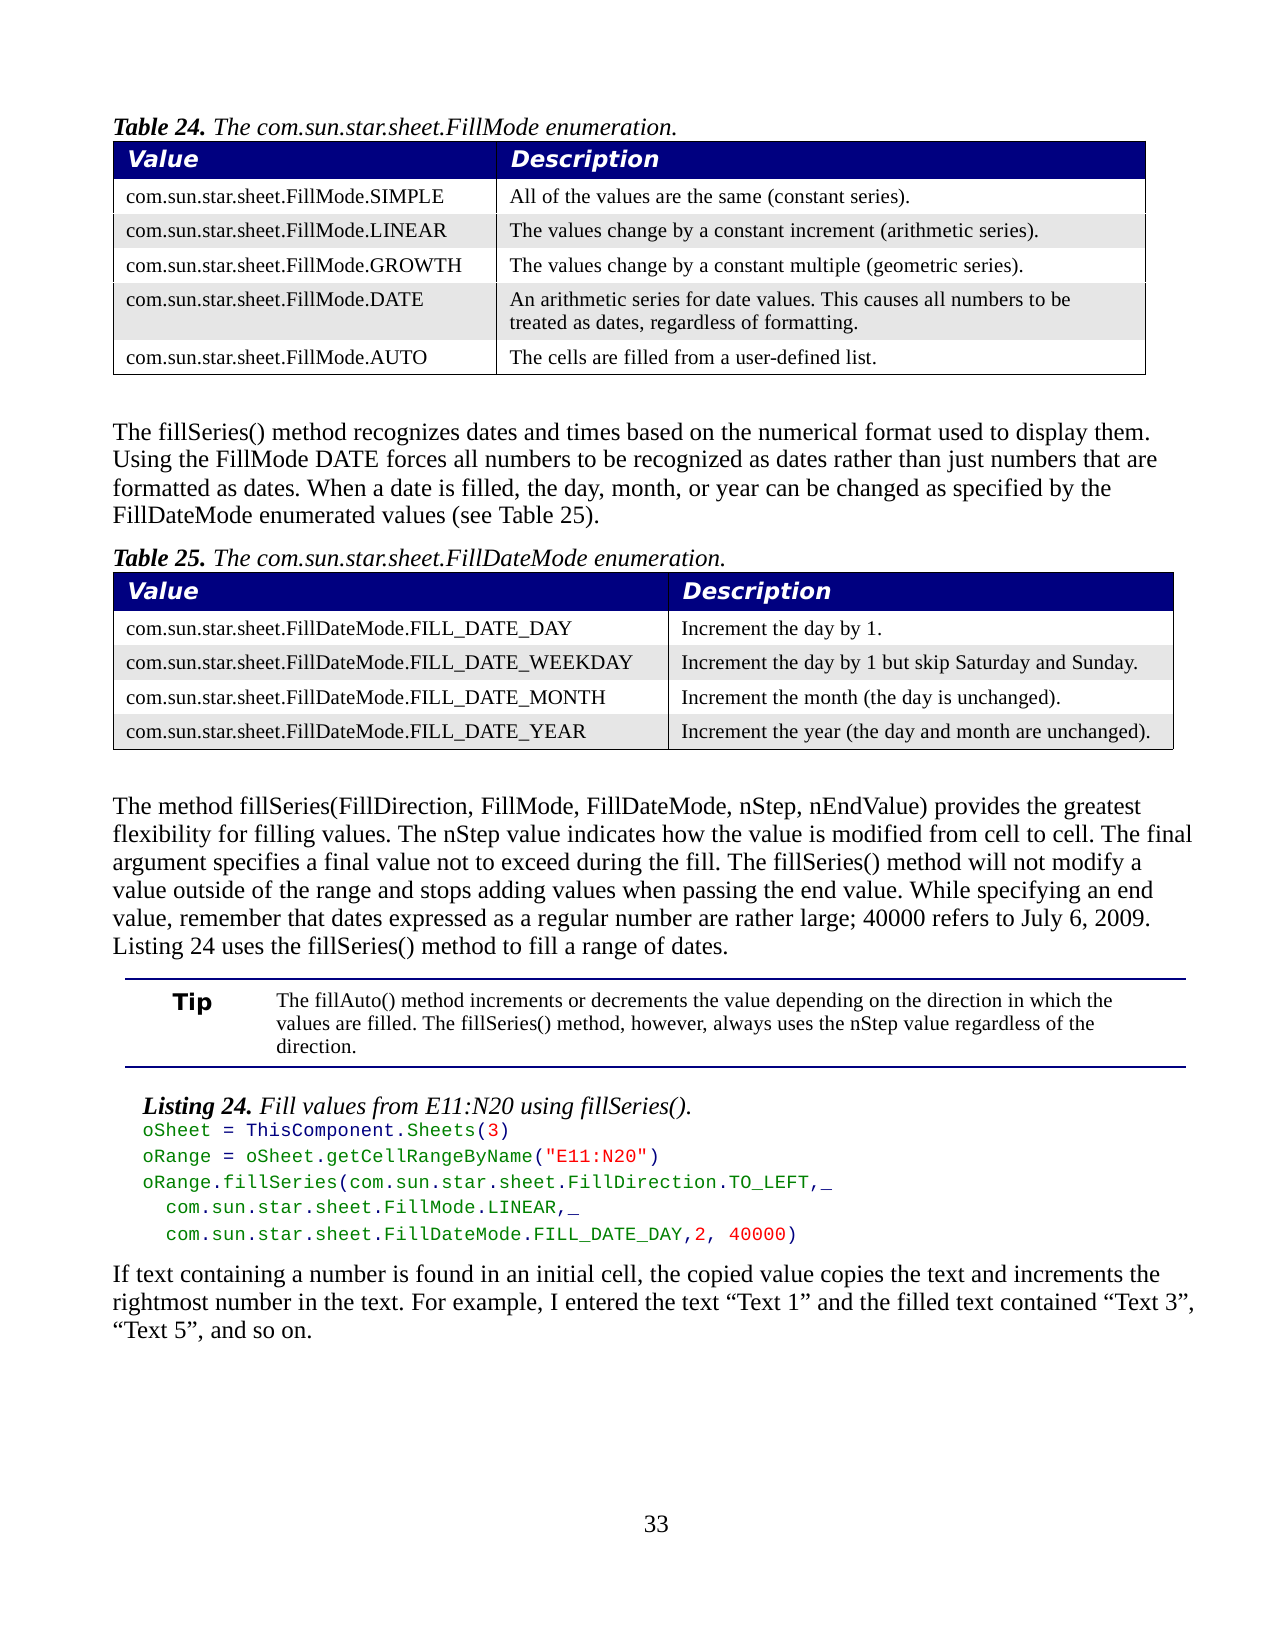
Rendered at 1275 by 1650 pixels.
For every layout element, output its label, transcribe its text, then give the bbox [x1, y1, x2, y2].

table_cell com.sun.star.sheet.FillMode.AUTO [114, 340, 496, 374]
table_header Description [669, 573, 1173, 611]
table_cell com.sun.star.sheet.FillMode.DATE [114, 283, 496, 340]
text Table 25. The com.sun.star.sheet.FillDateMode enumeration. [112, 544, 1200, 572]
table_header Description [497, 142, 1145, 179]
table_cell The values change by a constant multiple (geometric series). [497, 248, 1145, 282]
table_cell Increment the day by 1. [669, 611, 1173, 645]
table_cell com.sun.star.sheet.FillMode.GROWTH [114, 248, 496, 282]
table_cell com.sun.star.sheet.FillDateMode.FILL_DATE_DAY [114, 611, 668, 645]
text The fillSeries() method recognizes dates and times based on the numerical format used to display them. Using the FillMode DATE forces all numbers to be recognized as dates rather than just numbers that are formatted as dates. When a date is filled, the day, month, or year can be changed as specified by the FillDateMode enumerated values (see Table 25). [112, 417, 1200, 529]
table_cell All of the values are the same (constant series). [497, 179, 1145, 213]
table_cell com.sun.star.sheet.FillDateMode.FILL_DATE_WEEKDAY [114, 645, 668, 680]
text oSheet = ThisComponent.Sheets(3) [142, 1120, 1200, 1142]
table_cell com.sun.star.sheet.FillDateMode.FILL_DATE_YEAR [114, 714, 668, 749]
text oRange = oSheet.getCellRangeByName("E11:N20") [142, 1146, 1200, 1167]
table_cell com.sun.star.sheet.FillDateMode.FILL_DATE_MONTH [114, 680, 668, 714]
table_header Tip [125, 980, 260, 1066]
text com.sun.star.sheet.FillDateMode.FILL_DATE_DAY,2, 40000) [142, 1224, 1200, 1245]
text com.sun.star.sheet.FillMode.LINEAR,_ [142, 1198, 1200, 1219]
table_cell Increment the month (the day is unchanged). [669, 680, 1173, 714]
table_cell com.sun.star.sheet.FillMode.SIMPLE [114, 179, 496, 213]
table_cell An arithmetic series for date values. This causes all numbers to be treated as dates, regardless of formatting. [497, 283, 1145, 340]
text If text containing a number is found in an initial cell, the copied value copies the text and increments the rightmost number in the text. For example, I entered the text “Text 1” and the filled text contained “Text 3”, “Text 5”, and so on. [112, 1260, 1200, 1344]
table_header Value [114, 573, 668, 611]
table_cell com.sun.star.sheet.FillMode.LINEAR [114, 214, 496, 248]
text oRange.fillSeries(com.sun.star.sheet.FillDirection.TO_LEFT,_ [142, 1172, 1200, 1193]
table_cell The cells are filled from a user-defined list. [497, 340, 1145, 374]
text The method fillSeries(FillDirection, FillMode, FillDateMode, nStep, nEndValue) provides the greatest flexibility for filling values. The nStep value indicates how the value is modified from cell to cell. The final argument specifies a final value not to exceed during the fill. The fillSeries() method will not modify a value outside of the range and stops adding values when passing the end value. While specifying an end value, remember that dates expressed as a regular number are rather large; 40000 refers to July 6, 2009. Listing 24 uses the fillSeries() method to fill a range of dates. [112, 792, 1200, 960]
table_header Value [114, 142, 496, 179]
table_header The fillAuto() method increments or decrements the value depending on the direction in which the values are filled. The fillSeries() method, however, always uses the nStep value regardless of the direction. [260, 980, 1186, 1066]
table_cell The values change by a constant increment (arithmetic series). [497, 214, 1145, 248]
list Listing 24. Fill values from E11:N20 using fillSeries(). [142, 1092, 1200, 1120]
table_cell Increment the day by 1 but skip Saturday and Sunday. [669, 645, 1173, 680]
text Table 24. The com.sun.star.sheet.FillMode enumeration. [112, 112, 1200, 141]
table_cell Increment the year (the day and month are unchanged). [669, 714, 1173, 749]
